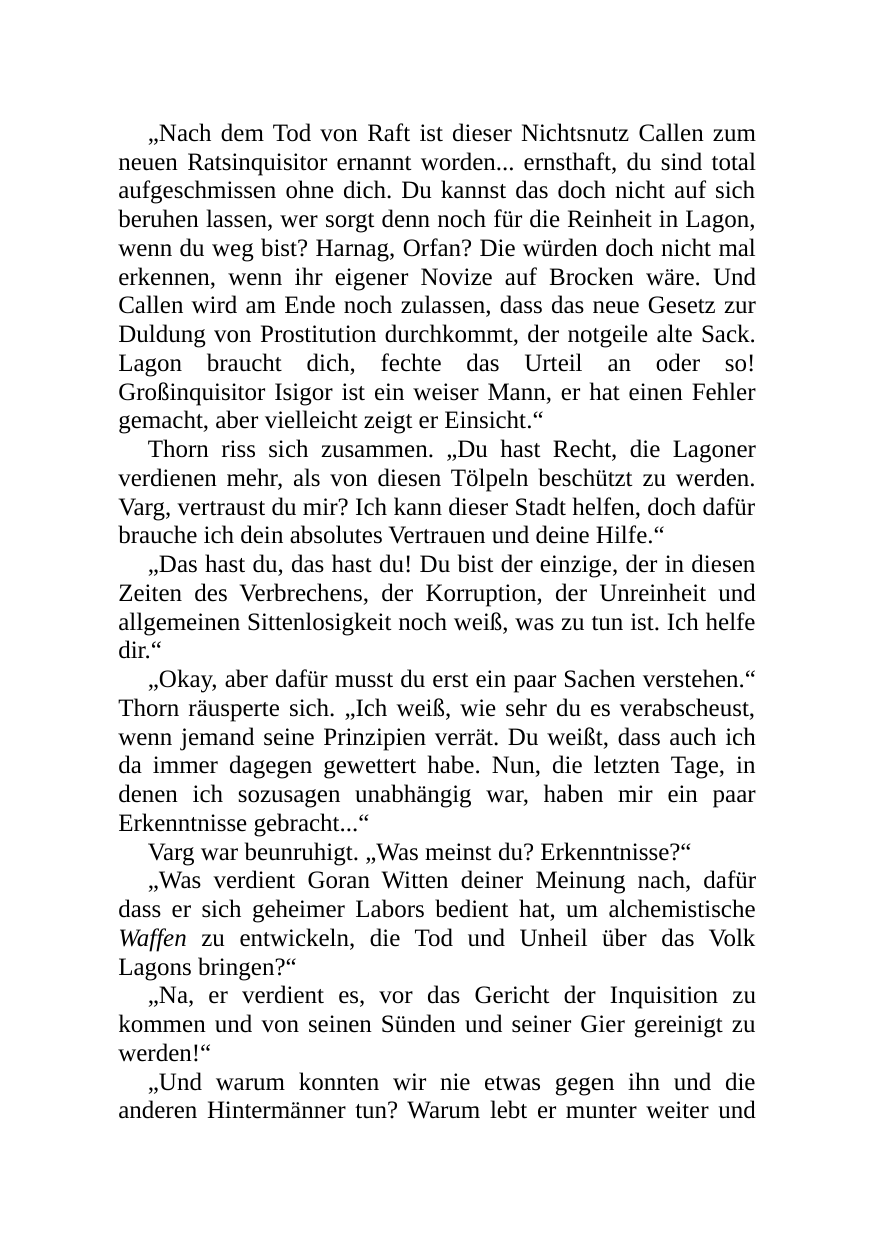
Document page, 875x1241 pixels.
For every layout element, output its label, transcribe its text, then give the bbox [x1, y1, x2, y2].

text „Was verdient Goran Witten deiner Meinung nach, dafür dass er sich geheimer Labors bedient hat, um alchemistische Waffen zu entwickeln, die Tod und Unheil über das Volk Lagons bringen?“ [118, 866, 756, 981]
text Varg war beunruhigt. „Was meinst du? Erkenntnisse?“ [118, 837, 756, 866]
text „Und warum konnten wir nie etwas gegen ihn und die anderen Hintermänner tun? Warum lebt er munter weiter und [118, 1067, 756, 1124]
text „Na, er verdient es, vor das Gericht der Inquisition zu kommen und von seinen Sünden und seiner Gier gereinigt zu werden!“ [118, 981, 756, 1067]
text „Okay, aber dafür musst du erst ein paar Sachen verstehen.“ Thorn räusperte sich. „Ich weiß, wie sehr du es verabscheust, wenn jemand seine Prinzipien verrät. Du weißt, dass auch ich da immer dagegen gewettert habe. Nun, die letzten Tage, in denen ich sozusagen unabhängig war, haben mir ein paar Erkenntnisse gebracht...“ [118, 664, 756, 837]
text „Das hast du, das hast du! Du bist der einzige, der in diesen Zeiten des Verbrechens, der Korruption, der Unreinheit und allgemeinen Sittenlosigkeit noch weiß, was zu tun ist. Ich helfe dir.“ [118, 549, 756, 664]
text Thorn riss sich zusammen. „Du hast Recht, die Lagoner verdienen mehr, als von diesen Tölpeln beschützt zu werden. Varg, vertraust du mir? Ich kann dieser Stadt helfen, doch dafür brauche ich dein absolutes Vertrauen und deine Hilfe.“ [118, 434, 756, 549]
text „Nach dem Tod von Raft ist dieser Nichtsnutz Callen zum neuen Ratsinquisitor ernannt worden... ernsthaft, du sind total aufgeschmissen ohne dich. Du kannst das doch nicht auf sich beruhen lassen, wer sorgt denn noch für die Reinheit in Lagon, wenn du weg bist? Harnag, Orfan? Die würden doch nicht mal erkennen, wenn ihr eigener Novize auf Brocken wäre. Und Callen wird am Ende noch zulassen, dass das neue Gesetz zur Duldung von Prostitution durchkommt, der notgeile alte Sack. Lagon braucht dich, fechte das Urteil an oder so! Großinquisitor Isigor ist ein weiser Mann, er hat einen Fehler gemacht, aber vielleicht zeigt er Einsicht.“ [118, 118, 756, 434]
